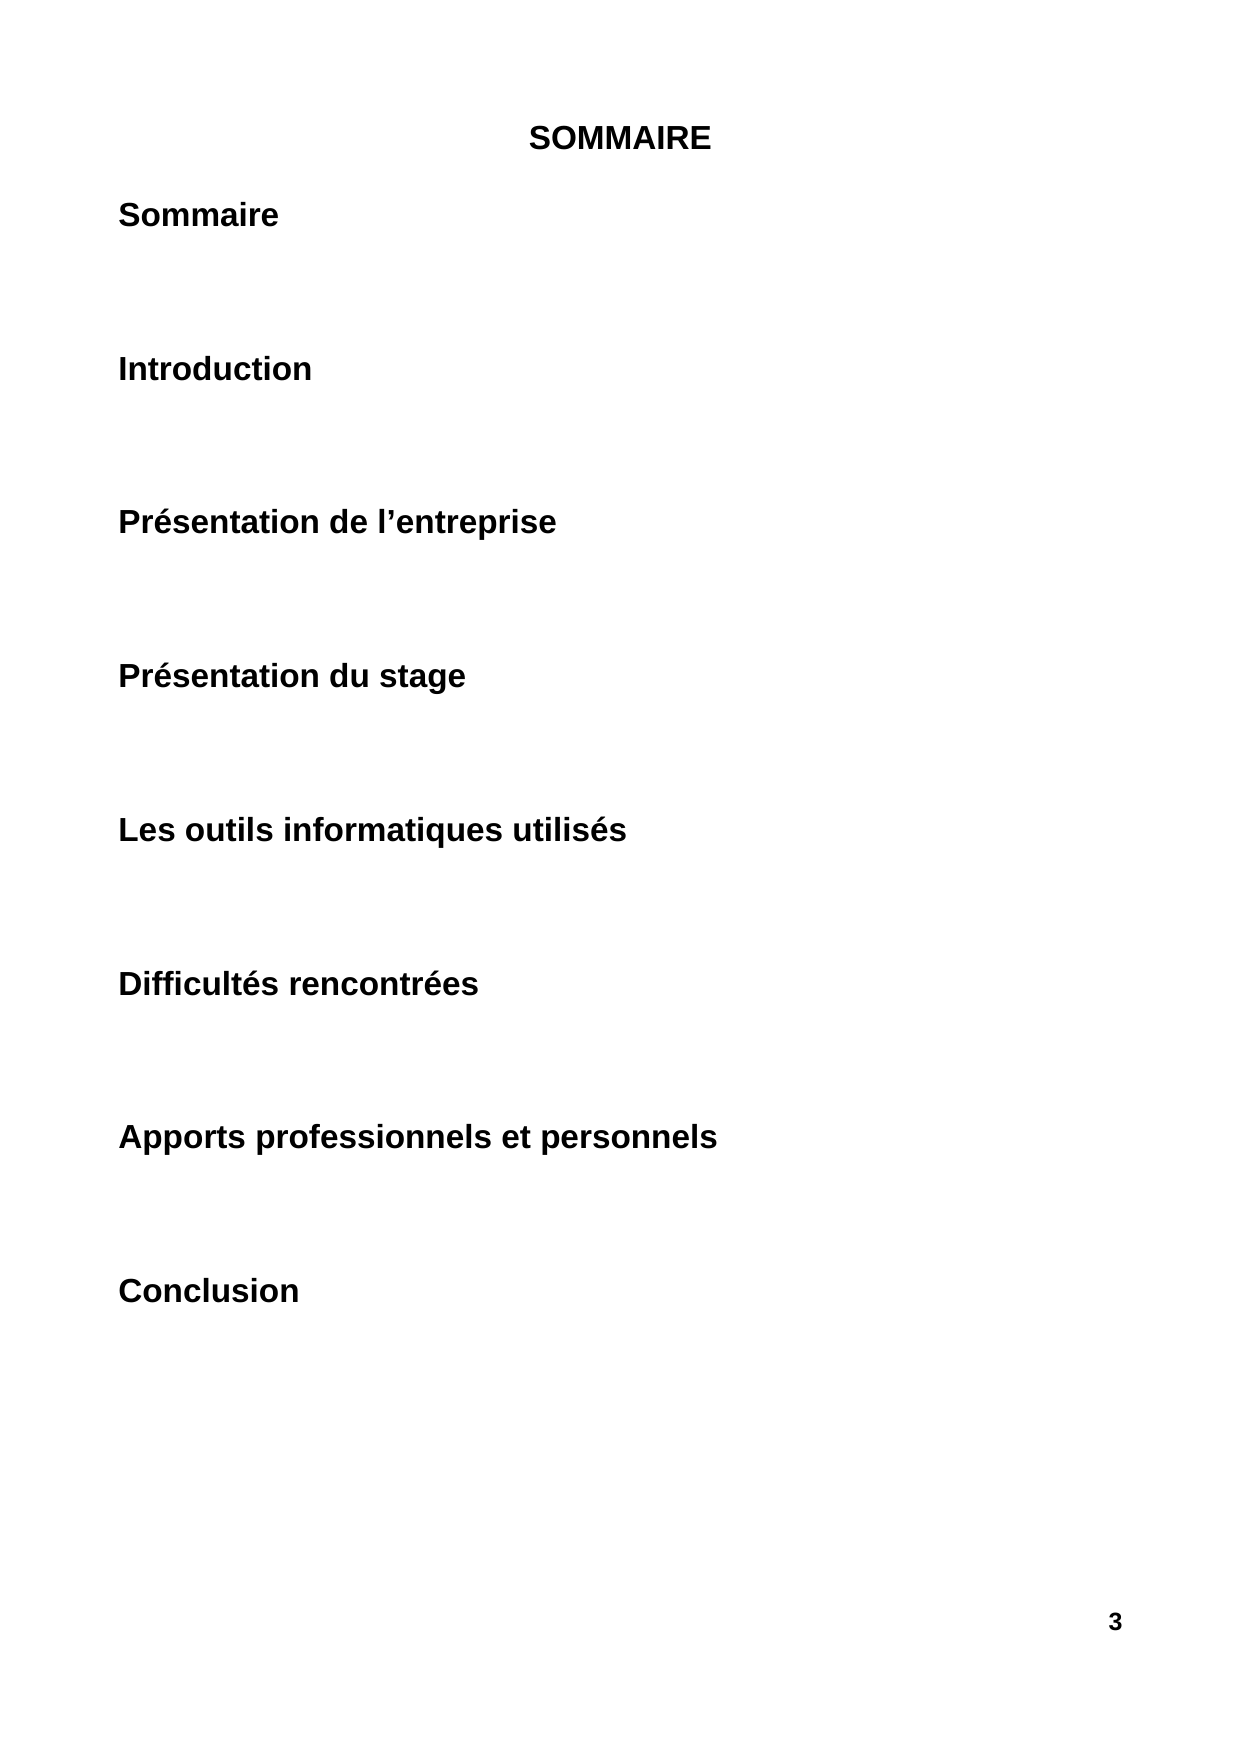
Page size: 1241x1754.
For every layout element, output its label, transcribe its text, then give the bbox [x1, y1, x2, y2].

text Présentation du stage [118, 656, 1122, 695]
text Présentation de l’entreprise [118, 502, 1122, 541]
text Apports professionnels et personnels [118, 1117, 1122, 1156]
text SOMMAIRE [118, 118, 1122, 157]
text Sommaire [118, 195, 1122, 233]
text Les outils informatiques utilisés [118, 810, 1122, 848]
text Introduction [118, 349, 1122, 387]
text Conclusion [118, 1271, 1122, 1310]
text Difficultés rencontrées [118, 964, 1122, 1002]
